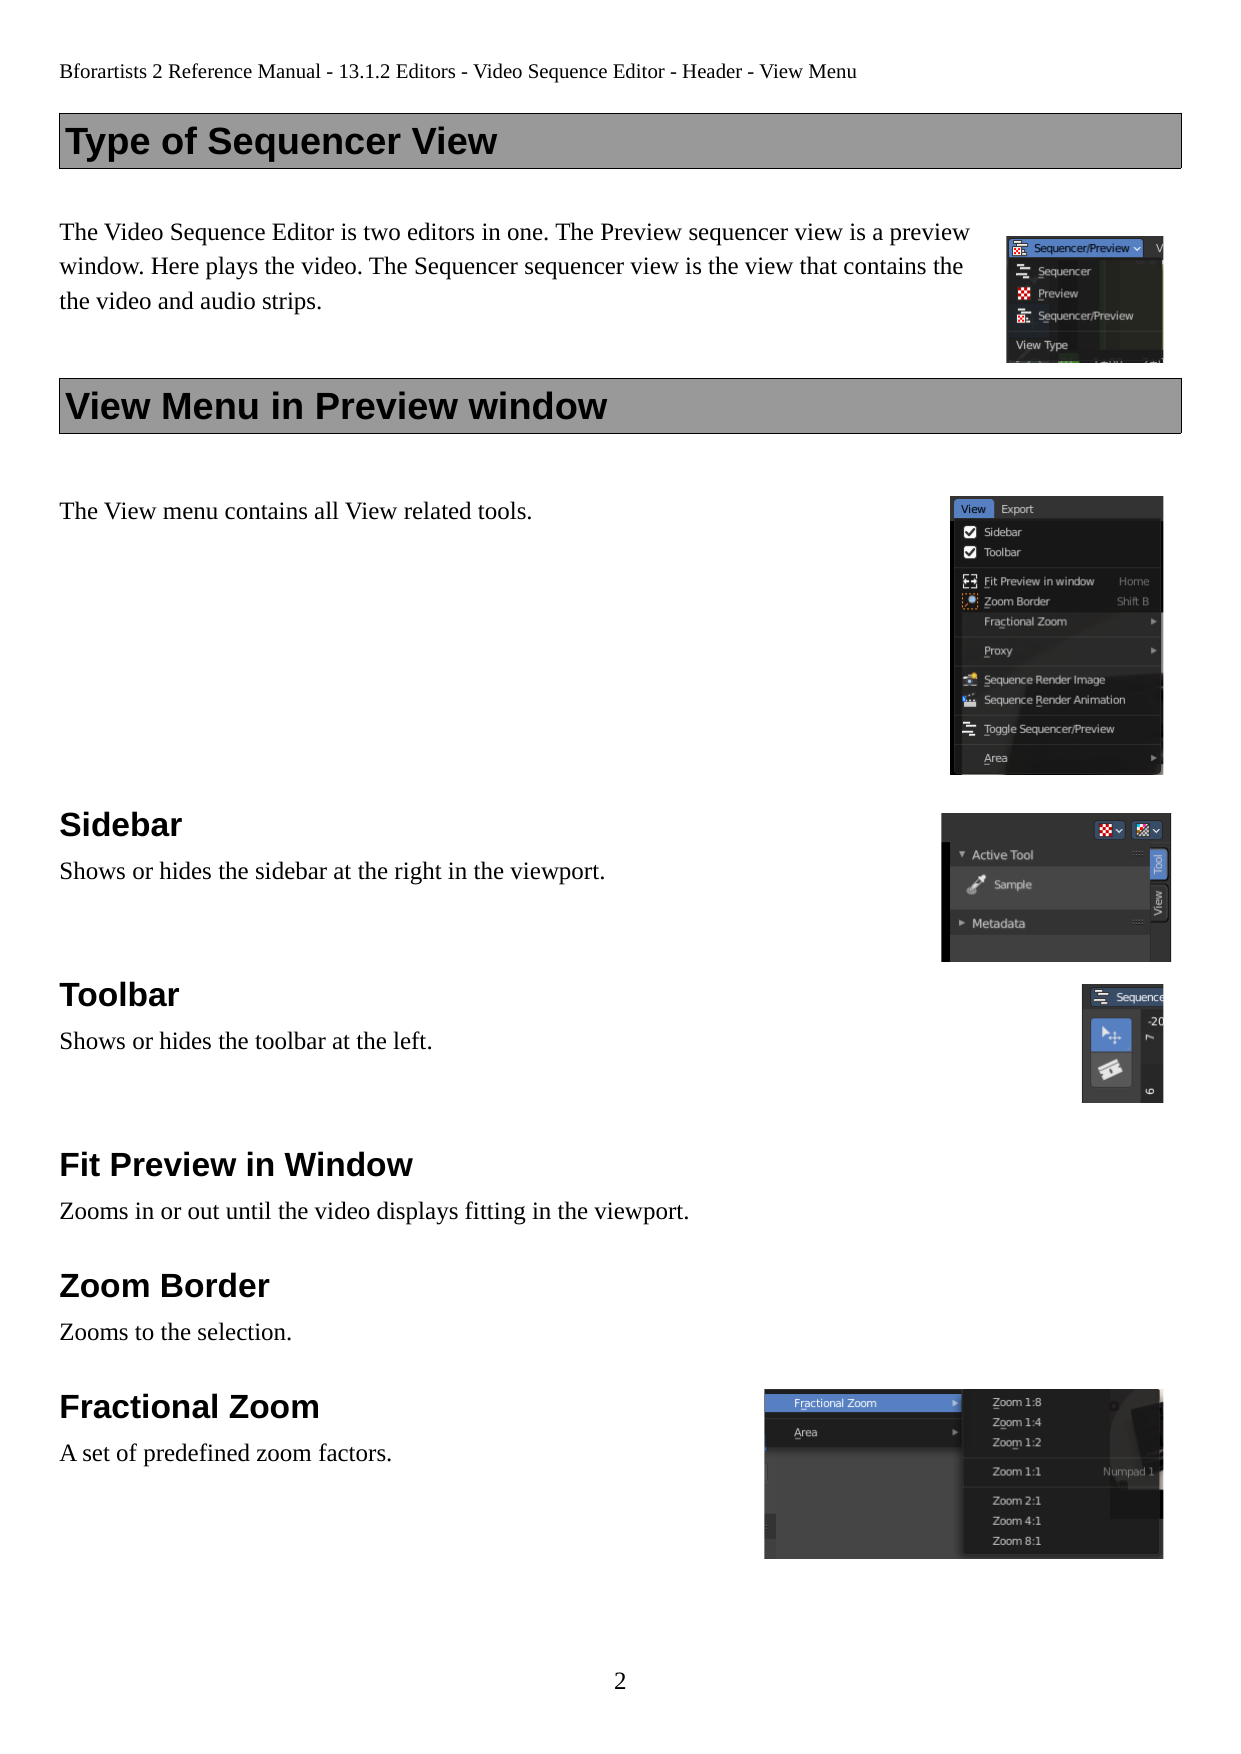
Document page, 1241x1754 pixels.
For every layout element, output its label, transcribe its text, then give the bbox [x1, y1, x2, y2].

table_header View Menu in Preview window [60, 379, 1181, 433]
text A set of predefined zoom factors. [59, 1438, 764, 1467]
picture [1006, 236, 1164, 363]
subtitle Fractional Zoom [59, 1387, 1181, 1426]
text Shows or hides the sidebar at the right in the viewport. [59, 856, 941, 885]
subtitle Toolbar [59, 975, 1181, 1013]
text Zooms to the selection. [59, 1317, 1181, 1346]
subtitle Sidebar [59, 805, 1181, 843]
subtitle Fit Preview in Window [59, 1145, 1181, 1184]
text The Video Sequence Editor is two editors in one. The Preview sequencer view is a preview window. Here plays the video. The Sequencer sequencer view is the view that contains the the video and audio strips. [59, 217, 1181, 315]
text Shows or hides the toolbar at the left. [59, 1026, 1080, 1055]
text The View menu contains all View related tools. [59, 496, 950, 525]
picture [1080, 984, 1164, 1103]
text Zooms in or out until the video displays fitting in the viewport. [59, 1196, 1181, 1225]
picture [950, 496, 1164, 775]
subtitle Zoom Border [59, 1266, 1181, 1305]
picture [764, 1389, 1164, 1559]
table_header Type of Sequencer View [60, 114, 1181, 168]
picture [941, 813, 1172, 962]
